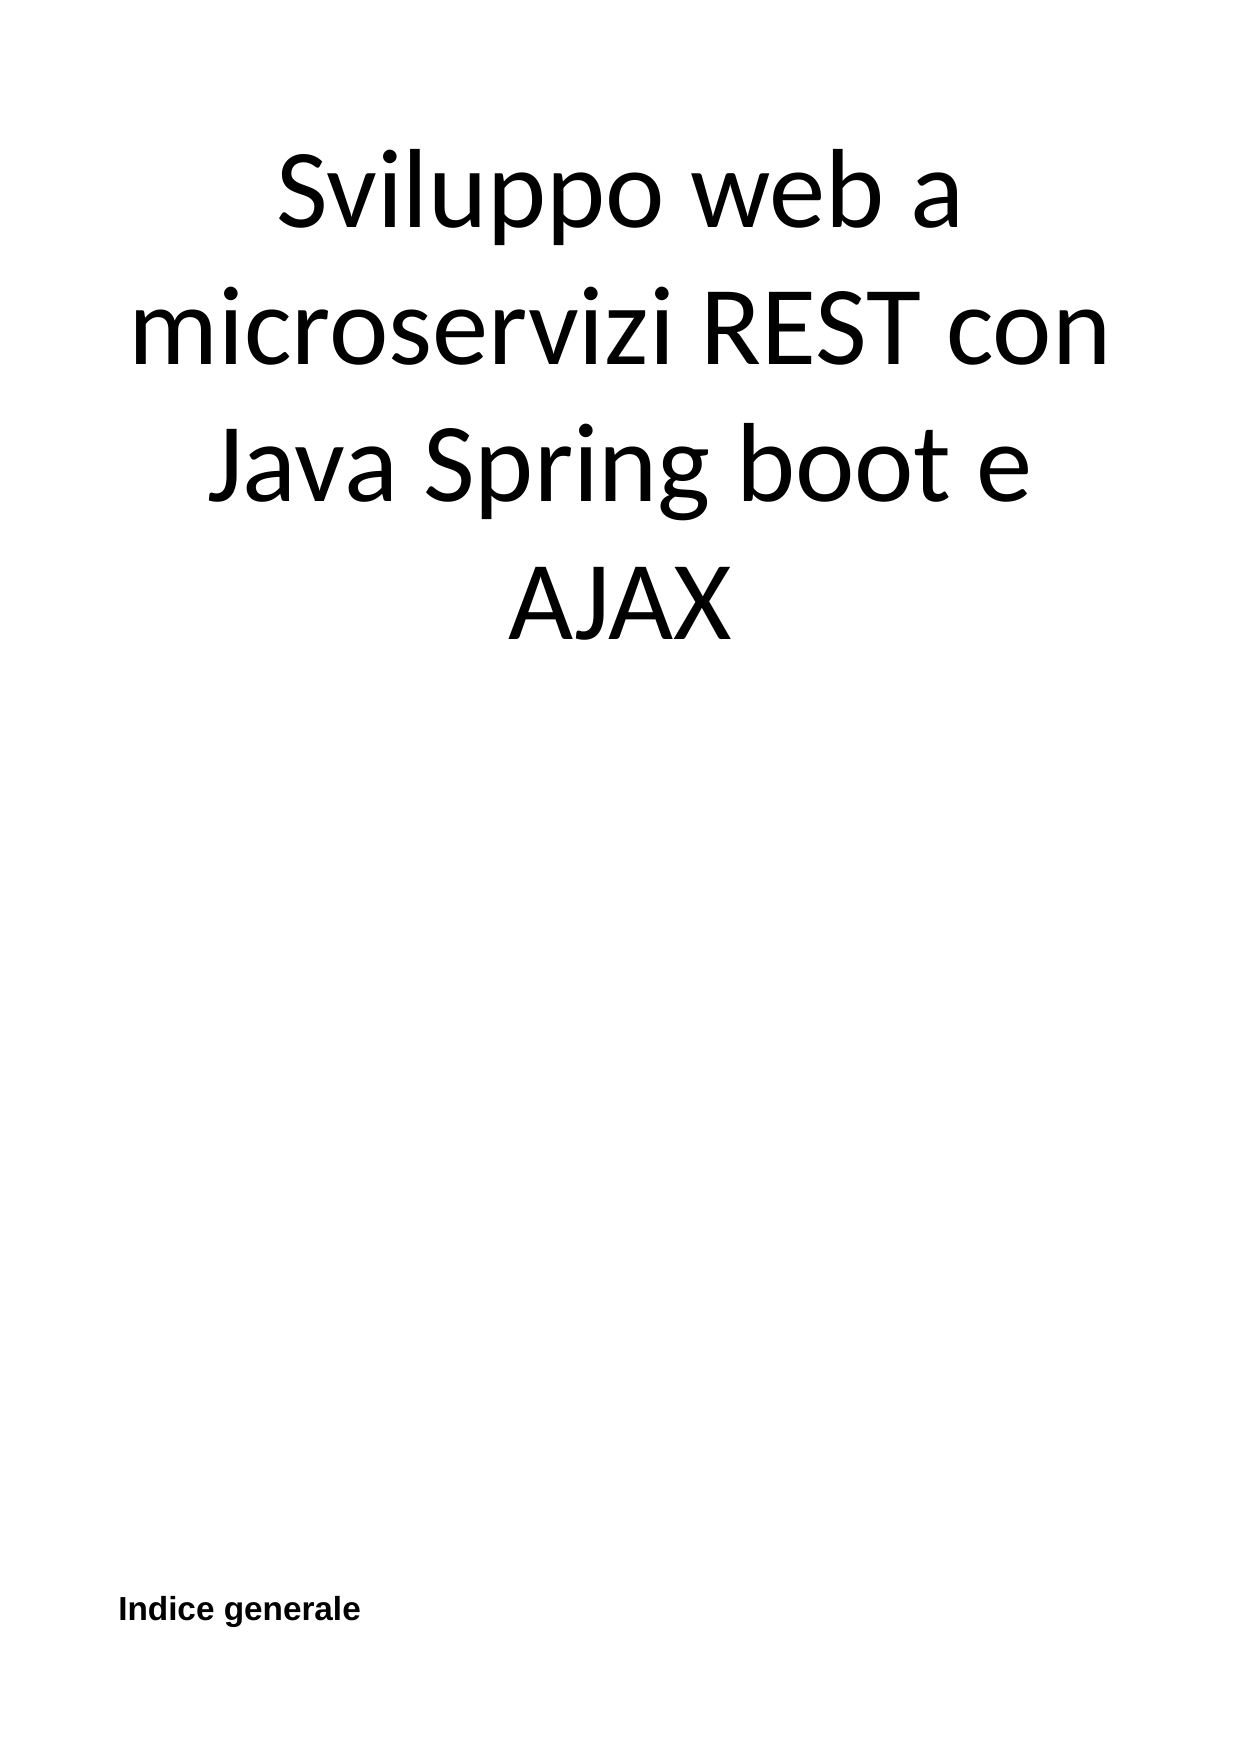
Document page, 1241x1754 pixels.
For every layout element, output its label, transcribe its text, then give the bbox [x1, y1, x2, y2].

subtitle Indice generale [118, 1589, 1122, 1627]
text Sviluppo web a microservizi REST con Java Spring boot e AJAX [118, 118, 1122, 667]
